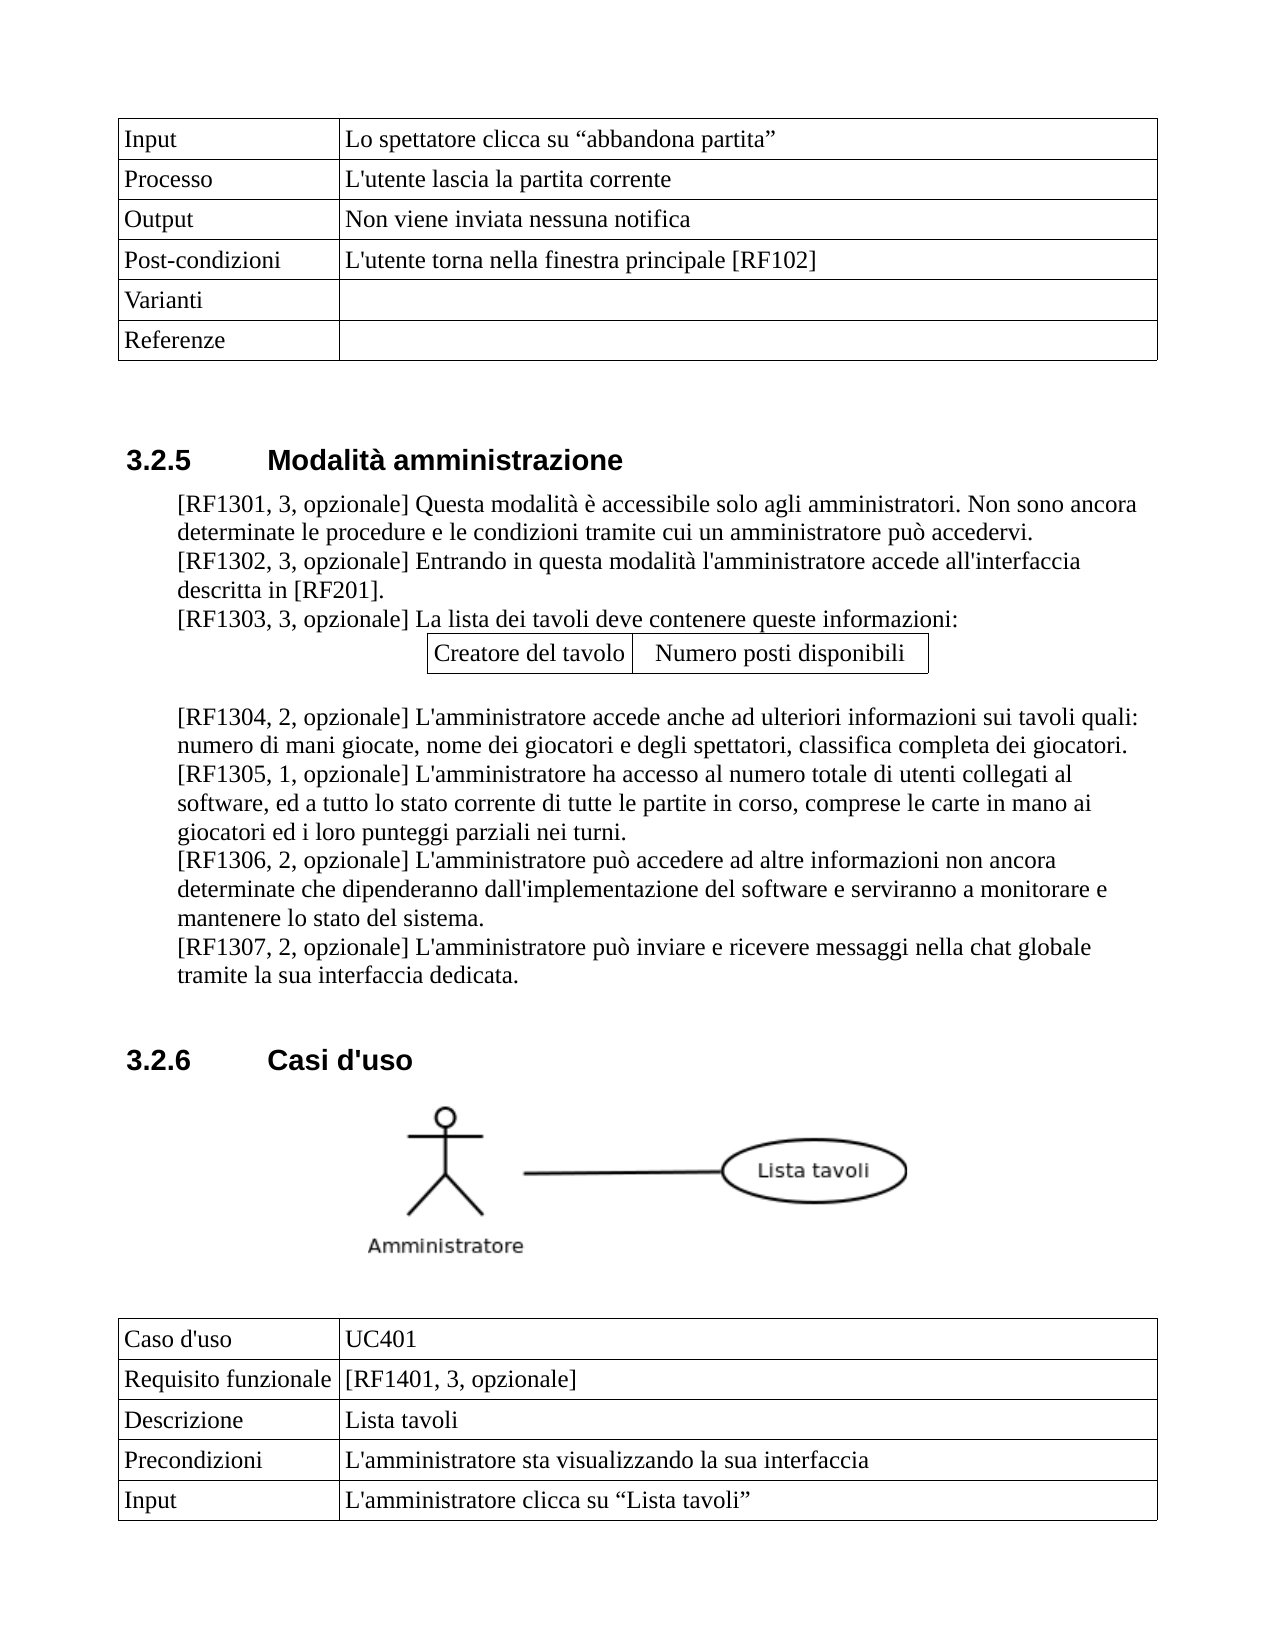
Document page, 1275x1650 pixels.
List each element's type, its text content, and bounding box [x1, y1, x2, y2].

table_cell Processo [119, 160, 339, 199]
table_cell Requisito funzionale [119, 1360, 339, 1399]
table_header UC401 [340, 1319, 1157, 1358]
table_cell Input [119, 1481, 339, 1520]
table_cell Input [119, 119, 339, 158]
text [RF1301, 3, opzionale] Questa modalità è accessibile solo agli amministratori. Non sono ancora determinate le procedure e le condizioni tramite cui un amministratore può accedervi. [177, 489, 1157, 546]
table_header Numero posti disponibili [633, 634, 928, 673]
table_cell [340, 280, 1157, 320]
table_cell Post-condizioni [119, 240, 339, 279]
text [RF1303, 3, opzionale] La lista dei tavoli deve contenere queste informazioni: [177, 604, 1157, 632]
table_cell Non viene inviata nessuna notifica [340, 200, 1157, 239]
text [RF1304, 2, opzionale] L'amministratore accede anche ad ulteriori informazioni sui tavoli quali: numero di mani giocate, nome dei giocatori e degli spettatori, classifica completa dei giocatori. [177, 702, 1157, 759]
table_header Caso d'uso [119, 1319, 339, 1358]
table_cell L'utente lascia la partita corrente [340, 160, 1157, 199]
table_header Creatore del tavolo [428, 634, 632, 673]
text [RF1307, 2, opzionale] L'amministratore può inviare e ricevere messaggi nella chat globale tramite la sua interfaccia dedicata. [177, 932, 1157, 989]
subtitle Modalità amministrazione [118, 443, 1157, 476]
table_cell Descrizione [119, 1400, 339, 1439]
picture [368, 1088, 908, 1261]
text [RF1302, 3, opzionale] Entrando in questa modalità l'amministratore accede all'interfaccia descritta in [RF201]. [177, 546, 1157, 604]
table_cell [340, 321, 1157, 360]
table_cell L'amministratore sta visualizzando la sua interfaccia [340, 1440, 1157, 1479]
text [RF1306, 2, opzionale] L'amministratore può accedere ad altre informazioni non ancora determinate che dipenderanno dall'implementazione del software e serviranno a monitorare e mantenere lo stato del sistema. [177, 845, 1157, 932]
table_cell [RF1401, 3, opzionale] [340, 1360, 1157, 1399]
table_cell L'amministratore clicca su “Lista tavoli” [340, 1481, 1157, 1520]
table_cell L'utente torna nella finestra principale [RF102] [340, 240, 1157, 279]
subtitle Casi d'uso [118, 1043, 1157, 1076]
text [RF1305, 1, opzionale] L'amministratore ha accesso al numero totale di utenti collegati al software, ed a tutto lo stato corrente di tutte le partite in corso, comprese le carte in mano ai giocatori ed i loro punteggi parziali nei turni. [177, 759, 1157, 845]
table_cell Varianti [119, 280, 339, 320]
table_cell Referenze [119, 321, 339, 360]
table_cell Precondizioni [119, 1440, 339, 1479]
table_cell Lista tavoli [340, 1400, 1157, 1439]
table_cell Output [119, 200, 339, 239]
table_cell Lo spettatore clicca su “abbandona partita” [340, 119, 1157, 158]
